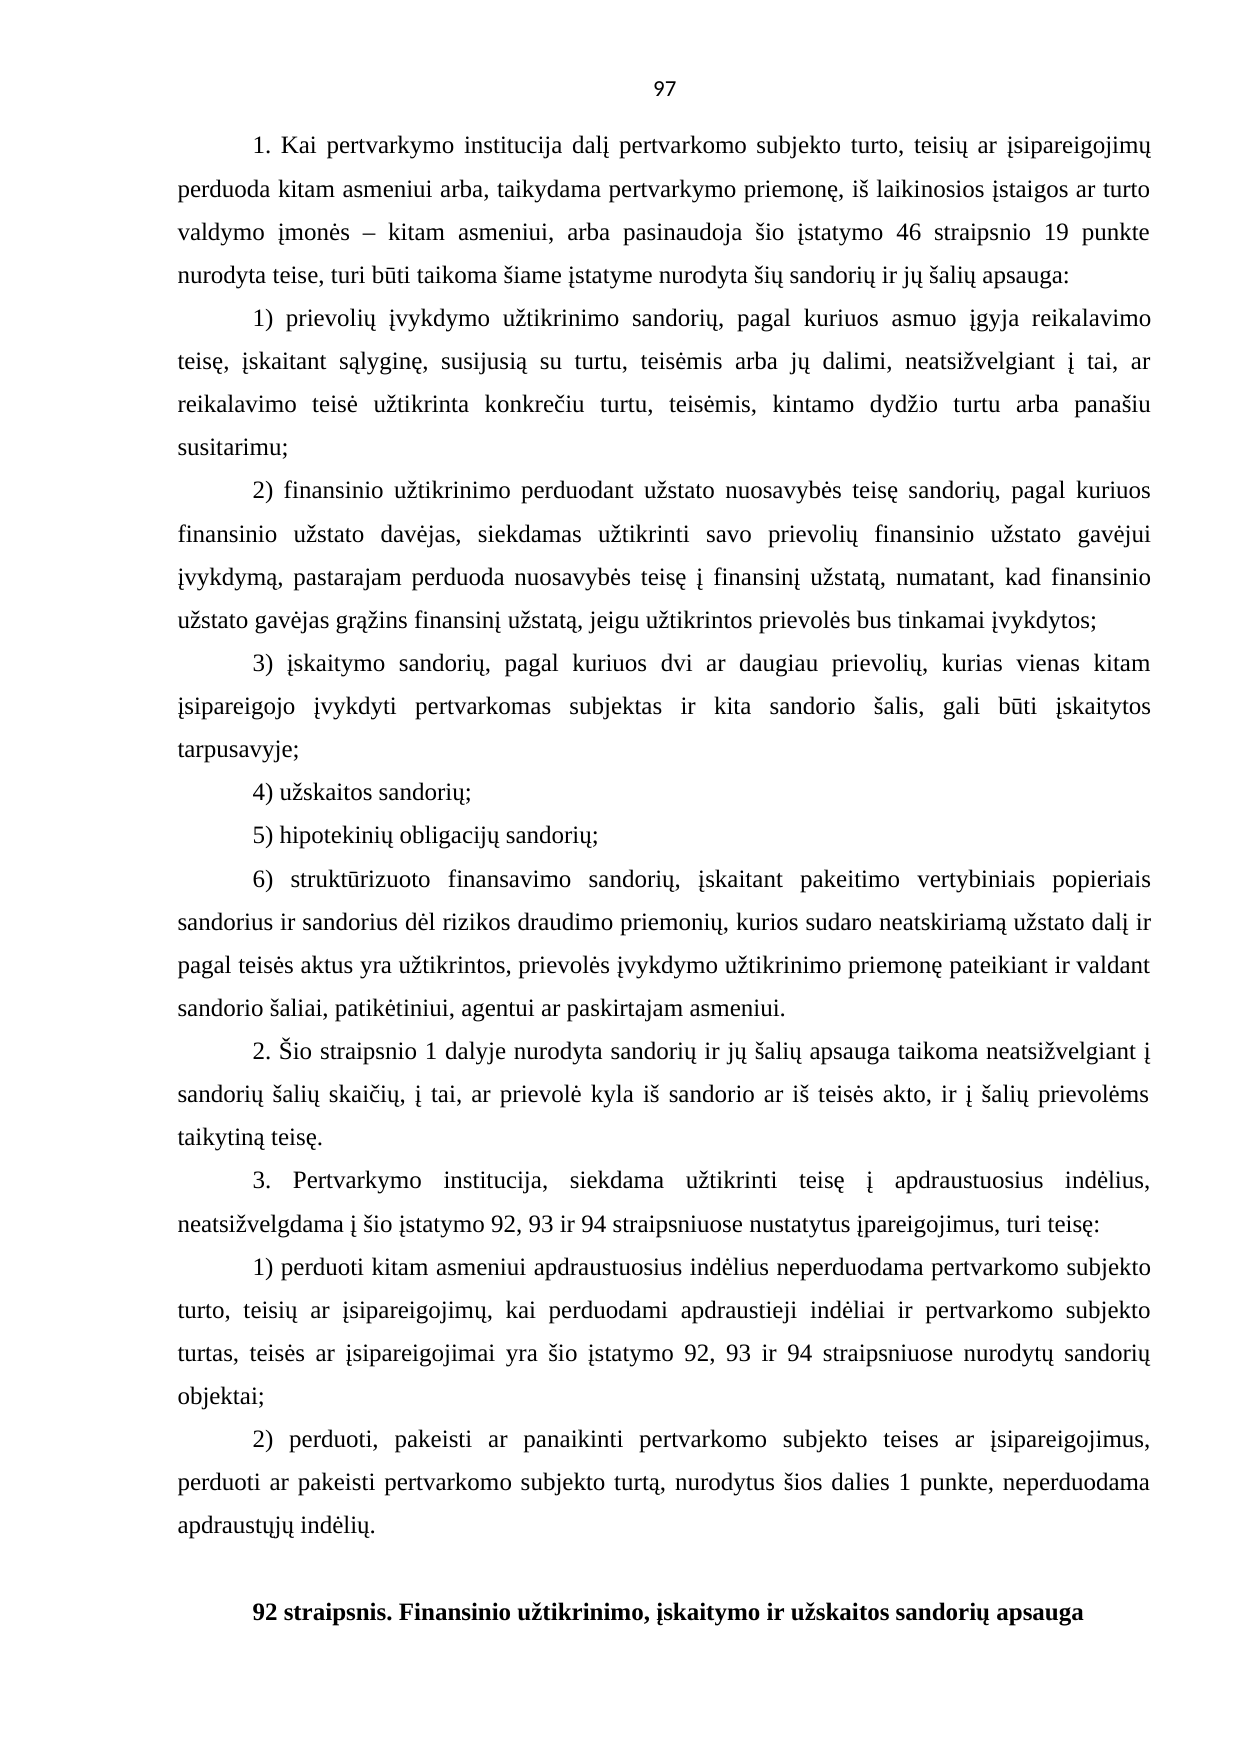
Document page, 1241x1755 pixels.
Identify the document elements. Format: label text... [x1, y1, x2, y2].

text 2. Šio straipsnio 1 dalyje nurodyta sandorių ir jų šalių apsauga taikoma neatsižvelgiant į sandorių šalių skaičių, į tai, ar prievolė kyla iš sandorio ar iš teisės akto, ir į šalių prievolėms taikytiną teisę. [177, 1036, 1152, 1151]
text 2) finansinio užtikrinimo perduodant užstato nuosavybės teisę sandorių, pagal kuriuos finansinio užstato davėjas, siekdamas užtikrinti savo prievolių finansinio užstato gavėjui įvykdymą, pastarajam perduoda nuosavybės teisę į finansinį užstatą, numatant, kad finansinio užstato gavėjas grąžins finansinį užstatą, jeigu užtikrintos prievolės bus tinkamai įvykdytos; [177, 476, 1152, 634]
text 2) perduoti, pakeisti ar panaikinti pertvarkomo subjekto teises ar įsipareigojimus, perduoti ar pakeisti pertvarkomo subjekto turtą, nurodytus šios dalies 1 punkte, neperduodama apdraustųjų indėlių. [177, 1424, 1152, 1539]
text 1. Kai pertvarkymo institucija dalį pertvarkomo subjekto turto, teisių ar įsipareigojimų perduoda kitam asmeniui arba, taikydama pertvarkymo priemonę, iš laikinosios įstaigos ar turto valdymo įmonės – kitam asmeniui, arba pasinaudoja šio įstatymo 46 straipsnio 19 punkte nurodyta teise, turi būti taikoma šiame įstatyme nurodyta šių sandorių ir jų šalių apsauga: [177, 131, 1152, 289]
text 3) įskaitymo sandorių, pagal kuriuos dvi ar daugiau prievolių, kurias vienas kitam įsipareigojo įvykdyti pertvarkomas subjektas ir kita sandorio šalis, gali būti įskaitytos tarpusavyje; [177, 648, 1152, 763]
text 1) prievolių įvykdymo užtikrinimo sandorių, pagal kuriuos asmuo įgyja reikalavimo teisę, įskaitant sąlyginę, susijusią su turtu, teisėmis arba jų dalimi, neatsižvelgiant į tai, ar reikalavimo teisė užtikrinta konkrečiu turtu, teisėmis, kintamo dydžio turtu arba panašiu susitarimu; [177, 303, 1152, 461]
text 5) hipotekinių obligacijų sandorių; [177, 821, 1152, 849]
text 6) struktūrizuoto finansavimo sandorių, įskaitant pakeitimo vertybiniais popieriais sandorius ir sandorius dėl rizikos draudimo priemonių, kurios sudaro neatskiriamą užstato dalį ir pagal teisės aktus yra užtikrintos, prievolės įvykdymo užtikrinimo priemonę pateikiant ir valdant sandorio šaliai, patikėtiniui, agentui ar paskirtajam asmeniui. [177, 864, 1152, 1022]
text 4) užskaitos sandorių; [177, 777, 1152, 806]
text 1) perduoti kitam asmeniui apdraustuosius indėlius neperduodama pertvarkomo subjekto turto, teisių ar įsipareigojimų, kai perduodami apdraustieji indėliai ir pertvarkomo subjekto turtas, teisės ar įsipareigojimai yra šio įstatymo 92, 93 ir 94 straipsniuose nurodytų sandorių objektai; [177, 1252, 1152, 1410]
text 92 straipsnis. Finansinio užtikrinimo, įskaitymo ir užskaitos sandorių apsauga [177, 1597, 1152, 1626]
text 3. Pertvarkymo institucija, siekdama užtikrinti teisę į apdraustuosius indėlius, neatsižvelgdama į šio įstatymo 92, 93 ir 94 straipsniuose nustatytus įpareigojimus, turi teisę: [177, 1166, 1152, 1237]
